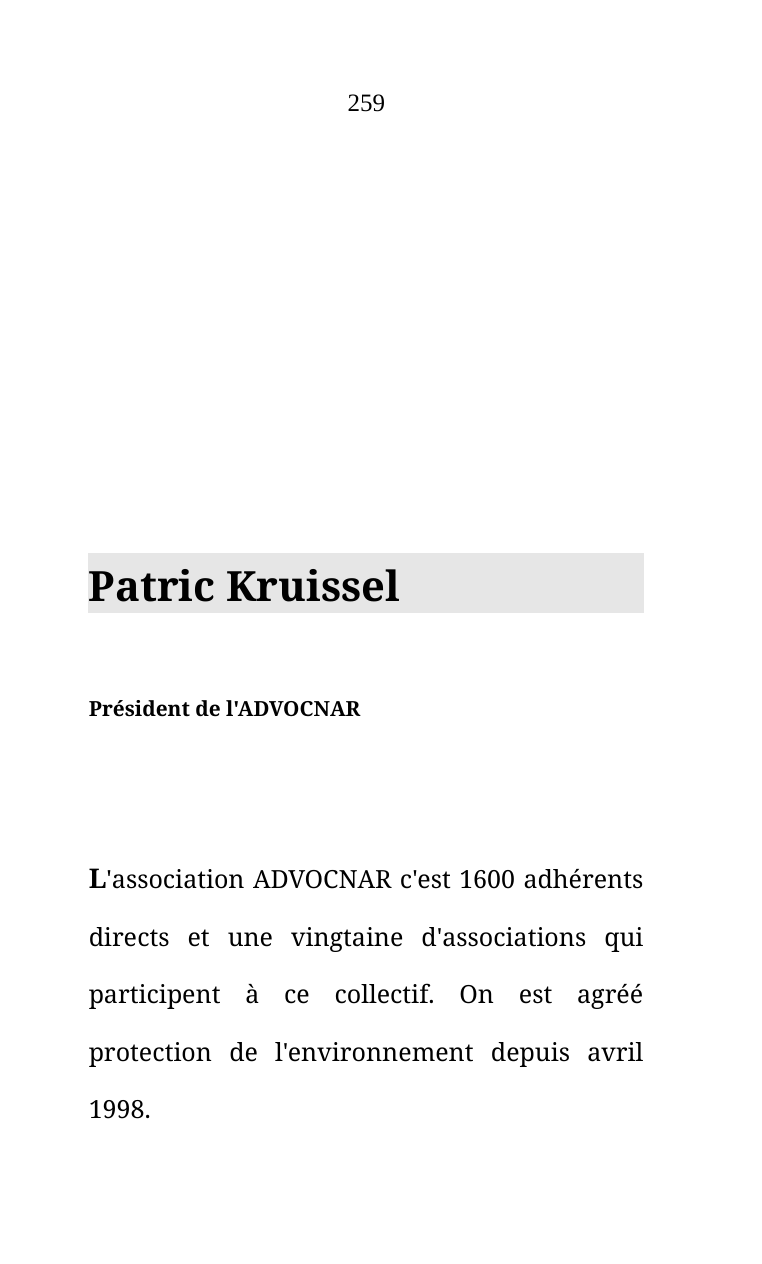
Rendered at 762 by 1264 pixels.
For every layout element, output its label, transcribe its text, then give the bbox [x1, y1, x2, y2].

text Patric Kruissel [88, 553, 644, 613]
text Président de l'ADVOCNAR [88, 694, 644, 722]
text L'association ADVOCNAR c'est 1600 adhérents directs et une vingtaine d'associations qui participent à ce collectif. On est agréé protection de l'environnement depuis avril 1998. [88, 839, 644, 1126]
